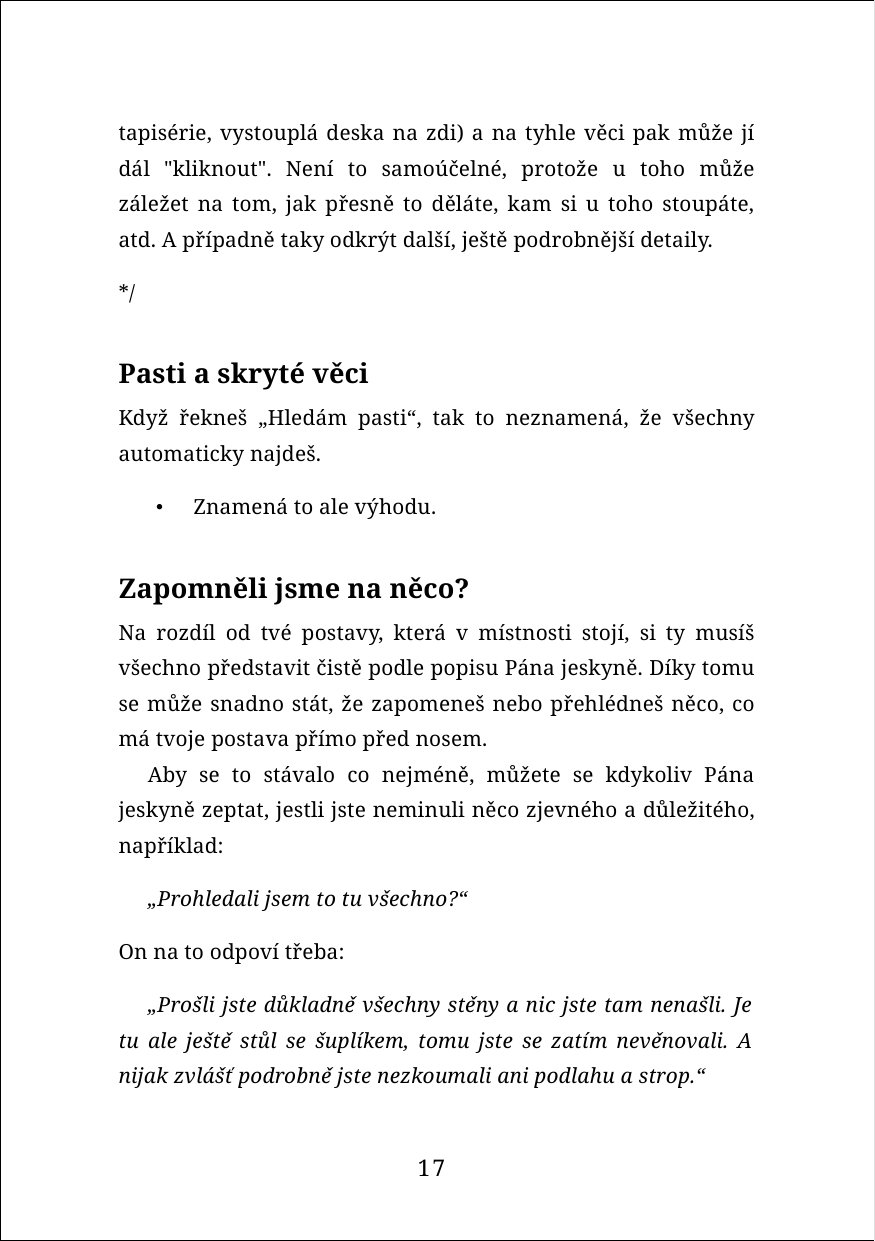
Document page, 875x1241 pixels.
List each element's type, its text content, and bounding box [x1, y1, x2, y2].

subtitle Zapomněli jsme na něco? [118, 569, 756, 606]
text */ [118, 278, 756, 306]
text „Prohledali jsem to tu všechno?“ [118, 884, 756, 913]
subtitle Pasti a skryté věci [118, 355, 756, 392]
text Na rozdíl od tvé postavy, která v místnosti stojí, si ty musíš všechno představit čistě podle popisu Pána jeskyně. Díky tomu se může snadno stát, že zapomeneš nebo přehlédneš něco, co má tvoje postava přímo před nosem. Aby se to stávalo co nejméně, můžete se kdykoliv Pána jeskyně zeptat, jestli jste neminuli něco zjevného a důležitého, například: [118, 618, 756, 859]
text tapisérie, vystouplá deska na zdi) a na tyhle věci pak může jí dál "kliknout". Není to samoúčelné, protože u toho může záležet na tom, jak přesně to děláte, kam si u toho stoupáte, atd. A případně taky odkrýt další, ještě podrobnější detaily. [118, 118, 756, 253]
list Znamená to ale výhodu. [156, 492, 756, 521]
text „Prošli jste důkladně všechny stěny a nic jste tam nenašli. Je tu ale ještě stůl se šuplíkem, tomu jste se zatím nevěnovali. A nijak zvlášť podrobně jste nezkoumali ani podlahu a strop.“ [118, 991, 756, 1090]
text Když řekneš „Hledám pasti“, tak to neznamená, že všechny automaticky najdeš. [118, 403, 756, 467]
text On na to odpoví třeba: [118, 937, 756, 966]
